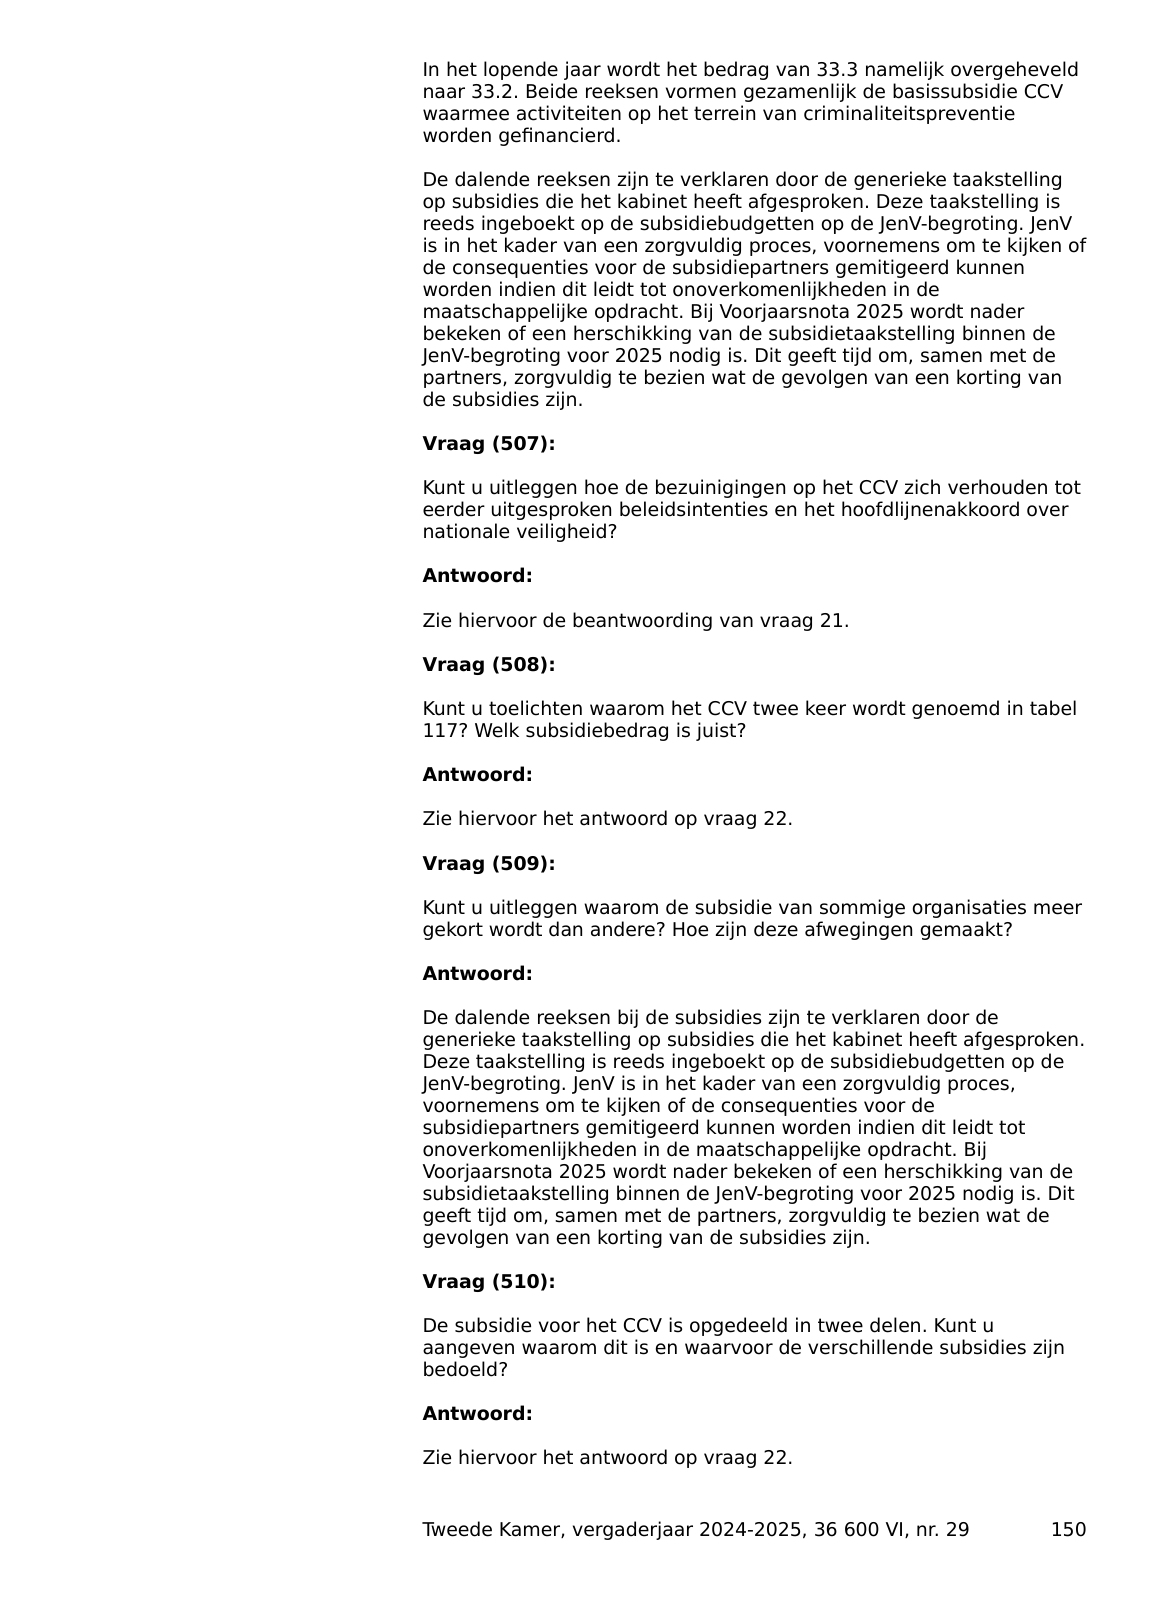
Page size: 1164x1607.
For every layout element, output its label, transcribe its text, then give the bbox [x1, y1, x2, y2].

text Kunt u toelichten waarom het CCV twee keer wordt genoemd in tabel 117? Welk subsidiebedrag is juist? [422, 698, 1087, 742]
text De subsidie voor het CCV is opgedeeld in twee delen. Kunt u aangeven waarom dit is en waarvoor de verschillende subsidies zijn bedoeld? [422, 1315, 1087, 1381]
subtitle Antwoord: [422, 963, 1087, 985]
text Kunt u uitleggen hoe de bezuinigingen op het CCV zich verhouden tot eerder uitgesproken beleidsintenties en het hoofdlijnenakkoord over nationale veiligheid? [422, 477, 1087, 543]
text Kunt u uitleggen waarom de subsidie van sommige organisaties meer gekort wordt dan andere? Hoe zijn deze afwegingen gemaakt? [422, 897, 1087, 941]
subtitle Vraag (508): [422, 654, 1087, 676]
subtitle Antwoord: [422, 1403, 1087, 1425]
text Zie hiervoor de beantwoording van vraag 21. [422, 609, 1087, 632]
text Zie hiervoor het antwoord op vraag 22. [422, 808, 1087, 830]
subtitle Antwoord: [422, 565, 1087, 587]
text De dalende reeksen bij de subsidies zijn te verklaren door de generieke taakstelling op subsidies die het kabinet heeft afgesproken. Deze taakstelling is reeds ingeboekt op de subsidiebudgetten op de JenV-begroting. JenV is in het kader van een zorgvuldig proces, voornemens om te kijken of de consequenties voor de subsidiepartners gemitigeerd kunnen worden indien dit leidt tot onoverkomenlijkheden in de maatschappelijke opdracht. Bij Voorjaarsnota 2025 wordt nader bekeken of een herschikking van de subsidietaakstelling binnen de JenV-begroting voor 2025 nodig is. Dit geeft tijd om, samen met de partners, zorgvuldig te bezien wat de gevolgen van een korting van de subsidies zijn. [422, 1007, 1087, 1249]
subtitle Vraag (507): [422, 433, 1087, 455]
subtitle Antwoord: [422, 764, 1087, 786]
text In het lopende jaar wordt het bedrag van 33.3 namelijk overgeheveld naar 33.2. Beide reeksen vormen gezamenlijk de basissubsidie CCV waarmee activiteiten op het terrein van criminaliteitspreventie worden gefinancierd. [422, 59, 1087, 147]
text Zie hiervoor het antwoord op vraag 22. [422, 1447, 1087, 1469]
subtitle Vraag (509): [422, 852, 1087, 874]
subtitle Vraag (510): [422, 1271, 1087, 1293]
text De dalende reeksen zijn te verklaren door de generieke taakstelling op subsidies die het kabinet heeft afgesproken. Deze taakstelling is reeds ingeboekt op de subsidiebudgetten op de JenV-begroting. JenV is in het kader van een zorgvuldig proces, voornemens om te kijken of de consequenties voor de subsidiepartners gemitigeerd kunnen worden indien dit leidt tot onoverkomenlijkheden in de maatschappelijke opdracht. Bij Voorjaarsnota 2025 wordt nader bekeken of een herschikking van de subsidietaakstelling binnen de JenV-begroting voor 2025 nodig is. Dit geeft tijd om, samen met de partners, zorgvuldig te bezien wat de gevolgen van een korting van de subsidies zijn. [422, 169, 1087, 411]
